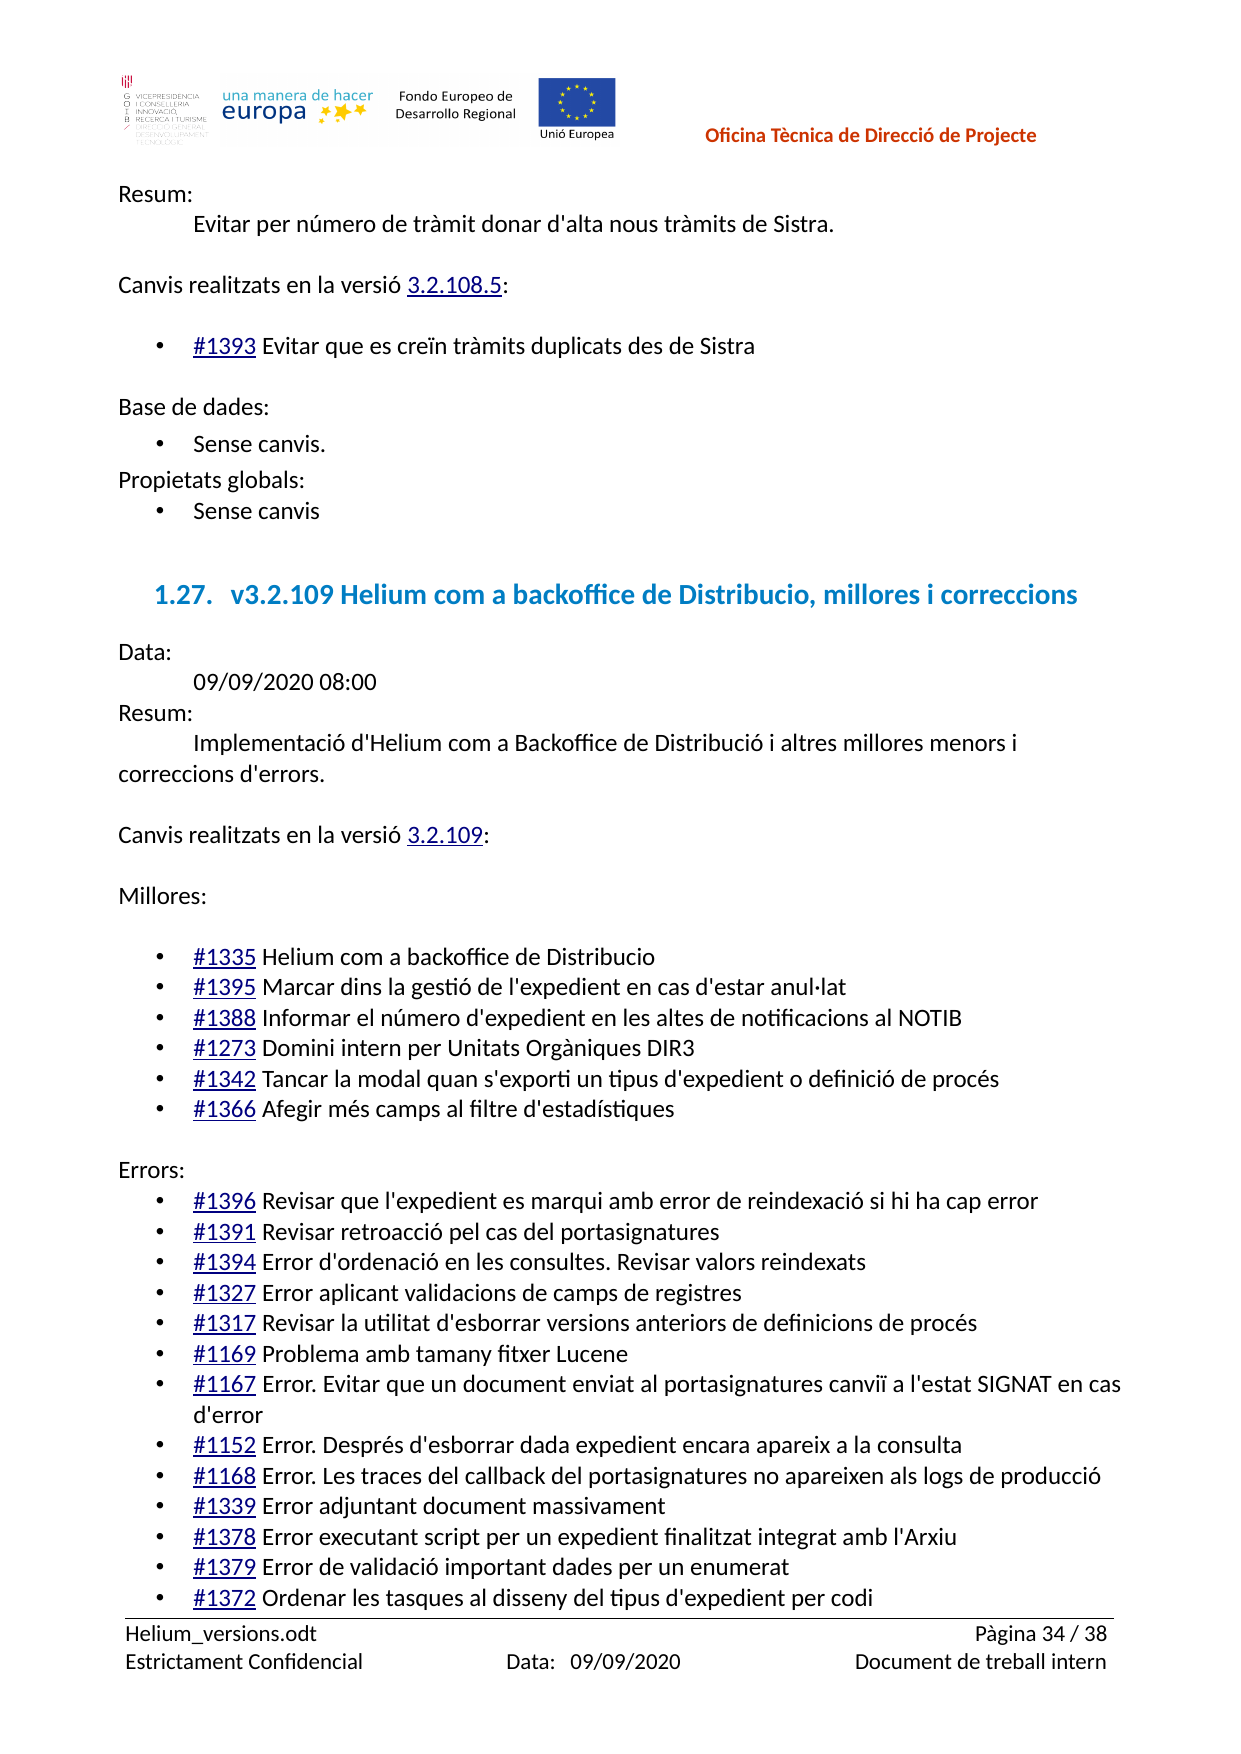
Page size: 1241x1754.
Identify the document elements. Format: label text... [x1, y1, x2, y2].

list #1327 Error aplicant validacions de camps de registres [156, 1277, 1122, 1307]
list #1317 Revisar la utilitat d'esborrar versions anteriors de definicions de procés [156, 1307, 1122, 1338]
picture [219, 73, 621, 147]
list #1372 Ordenar les tasques al disseny del tipus d'expedient per codi [156, 1582, 1122, 1612]
list Sense canvis [156, 495, 1122, 525]
subtitle v3.2.109 Helium com a backoffice de Distribucio, millores i correccions [153, 576, 1122, 612]
text Canvis realitzats en la versió 3.2.108.5: [118, 269, 1122, 300]
text Millores: [118, 880, 1122, 910]
list #1378 Error executant script per un expedient finalitzat integrat amb l'Arxiu [156, 1521, 1122, 1551]
list #1366 Afegir més camps al filtre d'estadístiques [156, 1093, 1122, 1124]
text Resum: [118, 697, 1122, 727]
list #1394 Error d'ordenació en les consultes. Revisar valors reindexats [156, 1246, 1122, 1277]
list #1273 Domini intern per Unitats Orgàniques DIR3 [156, 1032, 1122, 1063]
list #1342 Tancar la modal quan s'exporti un tipus d'expedient o definició de procés [156, 1063, 1122, 1093]
text Errors: [118, 1154, 1122, 1185]
list #1152 Error. Després d'esborrar dada expedient encara apareix a la consulta [156, 1429, 1122, 1460]
text Resum: [118, 178, 1122, 208]
list #1379 Error de validació important dades per un enumerat [156, 1551, 1122, 1582]
text Canvis realitzats en la versió 3.2.109: [118, 819, 1122, 849]
list #1393 Evitar que es creïn tràmits duplicats des de Sistra [156, 330, 1122, 361]
list #1396 Revisar que l'expedient es marqui amb error de reindexació si hi ha cap error [156, 1185, 1122, 1216]
list Sense canvis. [156, 428, 1122, 458]
list #1169 Problema amb tamany fitxer Lucene [156, 1338, 1122, 1368]
picture [118, 73, 213, 147]
list #1388 Informar el número d'expedient en les altes de notificacions al NOTIB [156, 1002, 1122, 1032]
list #1335 Helium com a backoffice de Distribucio [156, 941, 1122, 971]
text Data: [118, 636, 1122, 666]
text Base de dades: [118, 391, 1122, 422]
list #1167 Error. Evitar que un document enviat al portasignatures canviï a l'estat SIGNAT en cas d'error [156, 1368, 1122, 1429]
text Propietats globals: [118, 464, 1122, 495]
list #1339 Error adjuntant document massivament [156, 1490, 1122, 1521]
list #1391 Revisar retroacció pel cas del portasignatures [156, 1216, 1122, 1246]
list #1168 Error. Les traces del callback del portasignatures no apareixen als logs de producció [156, 1460, 1122, 1490]
text 09/09/2020 08:00 [118, 666, 1122, 697]
text Implementació d'Helium com a Backoffice de Distribució i altres millores menors i correccions d'errors. [118, 727, 1122, 788]
text Evitar per número de tràmit donar d'alta nous tràmits de Sistra. [118, 208, 1122, 239]
list #1395 Marcar dins la gestió de l'expedient en cas d'estar anul·lat [156, 971, 1122, 1002]
